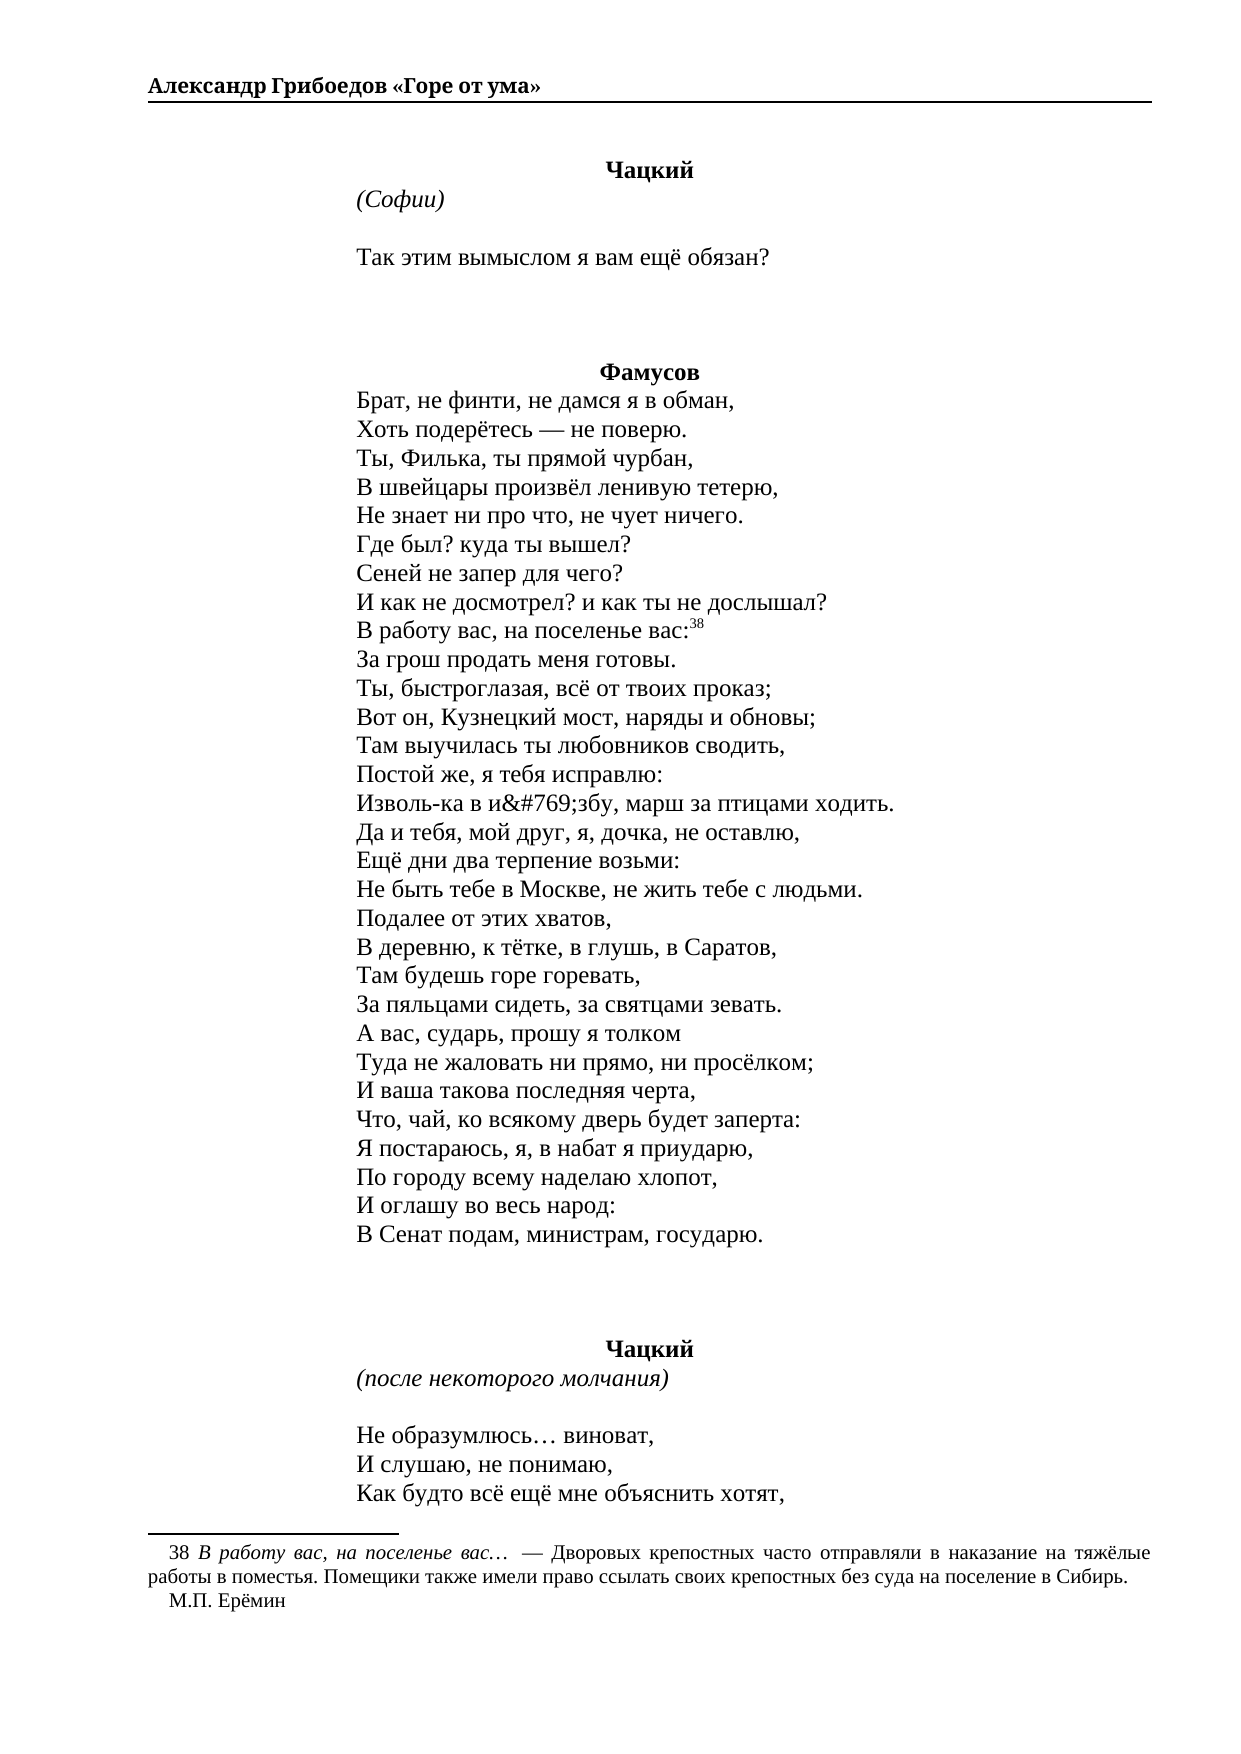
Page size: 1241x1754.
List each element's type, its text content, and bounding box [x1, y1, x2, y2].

text И оглашу во весь народ: [356, 1190, 1089, 1219]
text Ты, Филька, ты прямой чурбан, [356, 443, 1089, 472]
text В работу вас, на поселенье вас… — Дворовых крепостных часто отправляли в наказание на тяжёлые работы в поместья. Помещики также имели право ссылать своих крепостных без суда на поселение в Сибирь. [148, 1539, 1152, 1588]
text Там выучилась ты любовников сводить, [356, 730, 1089, 759]
text И как не досмотрел? и как ты не дослышал? [356, 587, 1089, 615]
text Подалее от этих хватов, [356, 903, 1089, 932]
text Как будто всё ещё мне объяснить хотят, [356, 1478, 1089, 1507]
text Сеней не запер для чего? [356, 558, 1089, 587]
text Там будешь горе горевать, [356, 960, 1089, 989]
text (Софии) [356, 184, 1089, 213]
text Не быть тебе в Москве, не жить тебе с людьми. [356, 874, 1089, 903]
subtitle Чацкий [148, 155, 1152, 184]
text Так этим вымыслом я вам ещё обязан? [356, 242, 1089, 270]
text В Сенат подам, министрам, государю. [356, 1219, 1089, 1248]
text За грош продать меня готовы. [356, 644, 1089, 673]
text (после некоторого молчания) [356, 1363, 1089, 1392]
text Где был? куда ты вышел? [356, 529, 1089, 558]
text В работу вас, на поселенье вас: [356, 615, 1089, 644]
text В деревню, к тётке, в глушь, в Саратов, [356, 932, 1089, 960]
text Ещё дни два терпение возьми: [356, 845, 1089, 874]
text Я постараюсь, я, в набат я приударю, [356, 1133, 1089, 1162]
text Вот он, Кузнецкий мост, наряды и обновы; [356, 702, 1089, 730]
text Что, чай, ко всякому дверь будет заперта: [356, 1104, 1089, 1133]
text Брат, не финти, не дамся я в обман, [356, 385, 1089, 414]
text По городу всему наделаю хлопот, [356, 1162, 1089, 1190]
text Хоть подерётесь — не поверю. [356, 414, 1089, 443]
text Не знает ни про что, не чует ничего. [356, 500, 1089, 529]
text Не образумлюсь… виноват, [356, 1420, 1089, 1449]
text Постой же, я тебя исправлю: [356, 759, 1089, 788]
text За пяльцами сидеть, за святцами зевать. [356, 989, 1089, 1018]
text Ты, быстроглазая, всё от твоих проказ; [356, 673, 1089, 702]
subtitle Фамусов [148, 357, 1152, 385]
subtitle Чацкий [148, 1334, 1152, 1363]
text Туда не жаловать ни прямо, ни просёлком; [356, 1047, 1089, 1075]
text И слушаю, не понимаю, [356, 1449, 1089, 1478]
text А вас, сударь, прошу я толком [356, 1018, 1089, 1047]
text В швейцары произвёл ленивую тетерю, [356, 472, 1089, 500]
text Изволь-ка в и&#769;збу, марш за птицами ходить. [356, 788, 1089, 817]
text Да и тебя, мой друг, я, дочка, не оставлю, [356, 817, 1089, 845]
text И ваша такова последняя черта, [356, 1075, 1089, 1104]
text М.П. Ерёмин [148, 1588, 1152, 1612]
